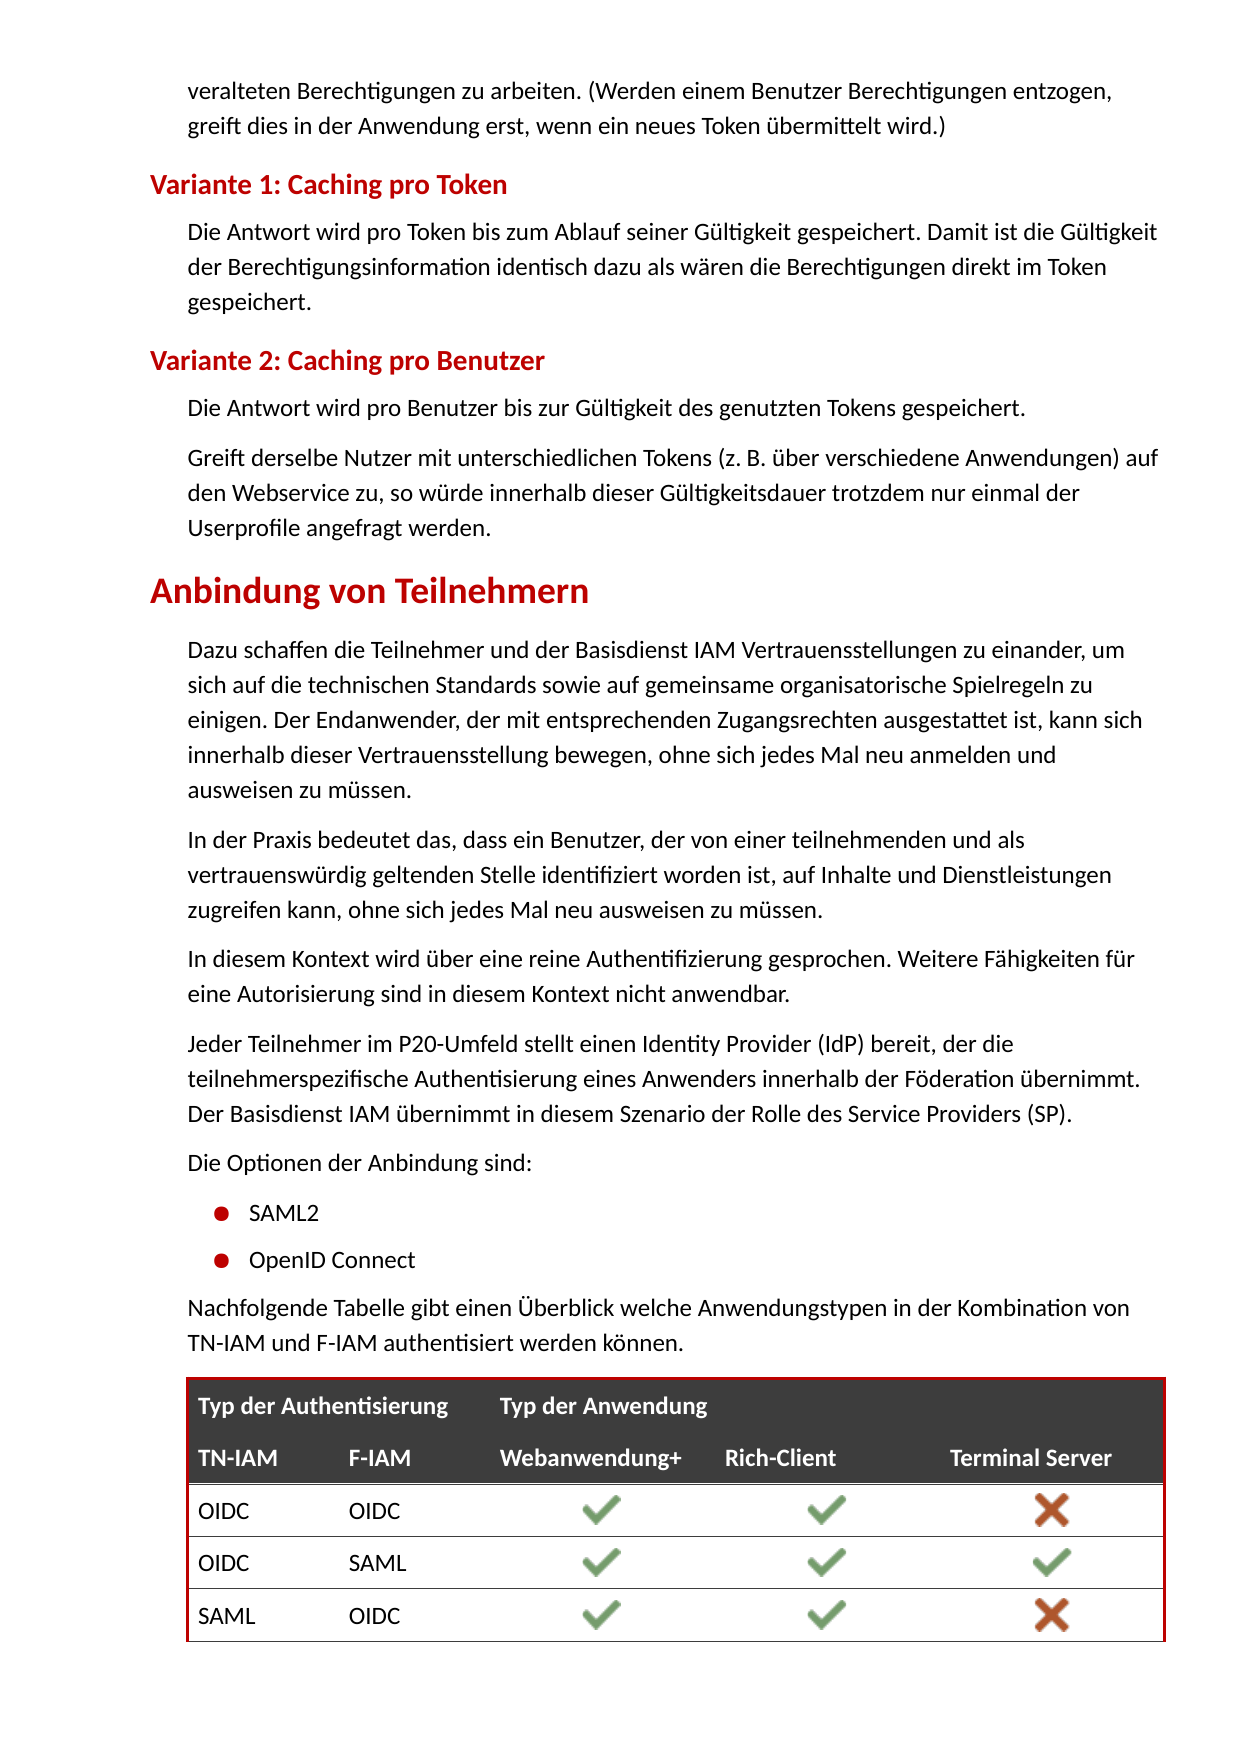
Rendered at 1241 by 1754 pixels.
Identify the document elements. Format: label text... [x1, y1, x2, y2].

text Jeder Teilnehmer im P20-Umfeld stellt einen Identity Provider (IdP) bereit, der die teilnehmerspezifische Authentisierung eines Anwenders innerhalb der Föderation übernimmt. Der Basisdienst IAM übernimmt in diesem Szenario der Rolle des Service Providers (SP). [187, 1028, 1165, 1128]
table_cell TN-IAM [189, 1432, 338, 1483]
table_cell [489, 1589, 714, 1641]
picture [1032, 1548, 1072, 1577]
picture [582, 1600, 621, 1630]
subtitle Anbindung von Teilnehmern [150, 567, 1165, 613]
subtitle Variante 2: Caching pro Benutzer [150, 342, 1165, 377]
text Greift derselbe Nutzer mit unterschiedlichen Tokens (z. B. über verschiedene Anwendungen) auf den Webservice zu, so würde innerhalb dieser Gültigkeitsdauer trotzdem nur einmal der Userprofile angefragt werden. [187, 442, 1165, 542]
table_cell [940, 1589, 1163, 1641]
text In der Praxis bedeutet das, dass ein Benutzer, der von einer teilnehmenden und als vertrauenswürdig geltenden Stelle identifiziert worden ist, auf Inhalte und Dienstleistungen zugreifen kann, ohne sich jedes Mal neu ausweisen zu müssen. [187, 824, 1165, 924]
text In diesem Kontext wird über eine reine Authentifizierung gesprochen. Weitere Fähigkeiten für eine Autorisierung sind in diesem Kontext nicht anwendbar. [187, 943, 1165, 1009]
picture [1034, 1493, 1070, 1527]
text Nachfolgende Tabelle gibt einen Überblick welche Anwendungstypen in der Kombination von TN-IAM und F-IAM authentisiert werden können. [187, 1292, 1165, 1358]
subtitle Variante 1: Caching pro Token [150, 166, 1165, 201]
text Die Optionen der Anbindung sind: [187, 1147, 1165, 1178]
table_cell [714, 1589, 939, 1641]
table_cell SAML [189, 1589, 338, 1641]
picture [807, 1600, 847, 1630]
table_cell Rich-Client [714, 1432, 939, 1483]
table_header Typ der Authentisierung [189, 1380, 489, 1431]
table_cell OIDC [338, 1589, 489, 1641]
picture [1034, 1598, 1070, 1632]
table_cell Webanwendung+ [489, 1432, 714, 1483]
table_cell [940, 1485, 1163, 1536]
table_cell [940, 1537, 1163, 1588]
text Die Antwort wird pro Benutzer bis zur Gültigkeit des genutzten Tokens gespeichert. [187, 392, 1165, 423]
list OpenID Connect [211, 1244, 1104, 1275]
table_cell OIDC [189, 1485, 338, 1536]
table_cell [714, 1485, 939, 1536]
picture [807, 1495, 847, 1525]
picture [807, 1548, 847, 1577]
table_cell [489, 1485, 714, 1536]
table_cell [489, 1537, 714, 1588]
picture [582, 1548, 621, 1577]
table_cell OIDC [338, 1485, 489, 1536]
table_cell [714, 1537, 939, 1588]
list SAML2 [211, 1197, 1104, 1228]
picture [582, 1495, 621, 1525]
table_cell F-IAM [338, 1432, 489, 1483]
table_cell Terminal Server [940, 1432, 1163, 1483]
text Die Antwort wird pro Token bis zum Ablauf seiner Gültigkeit gespeichert. Damit ist die Gültigkeit der Berechtigungsinformation identisch dazu als wären die Berechtigungen direkt im Token gespeichert. [187, 216, 1165, 317]
table_cell OIDC [189, 1537, 338, 1588]
text Dazu schaffen die Teilnehmer und der Basisdienst IAM Vertrauensstellungen zu einander, um sich auf die technischen Standards sowie auf gemeinsame organisatorische Spielregeln zu einigen. Der Endanwender, der mit entsprechenden Zugangsrechten ausgestattet ist, kann sich innerhalb dieser Vertrauensstellung bewegen, ohne sich jedes Mal neu anmelden und ausweisen zu müssen. [187, 634, 1165, 805]
table_header Typ der Anwendung [489, 1380, 1163, 1431]
table_cell SAML [338, 1537, 489, 1588]
text veralteten Berechtigungen zu arbeiten. (Werden einem Benutzer Berechtigungen entzogen, greift dies in der Anwendung erst, wenn ein neues Token übermittelt wird.) [187, 75, 1165, 141]
